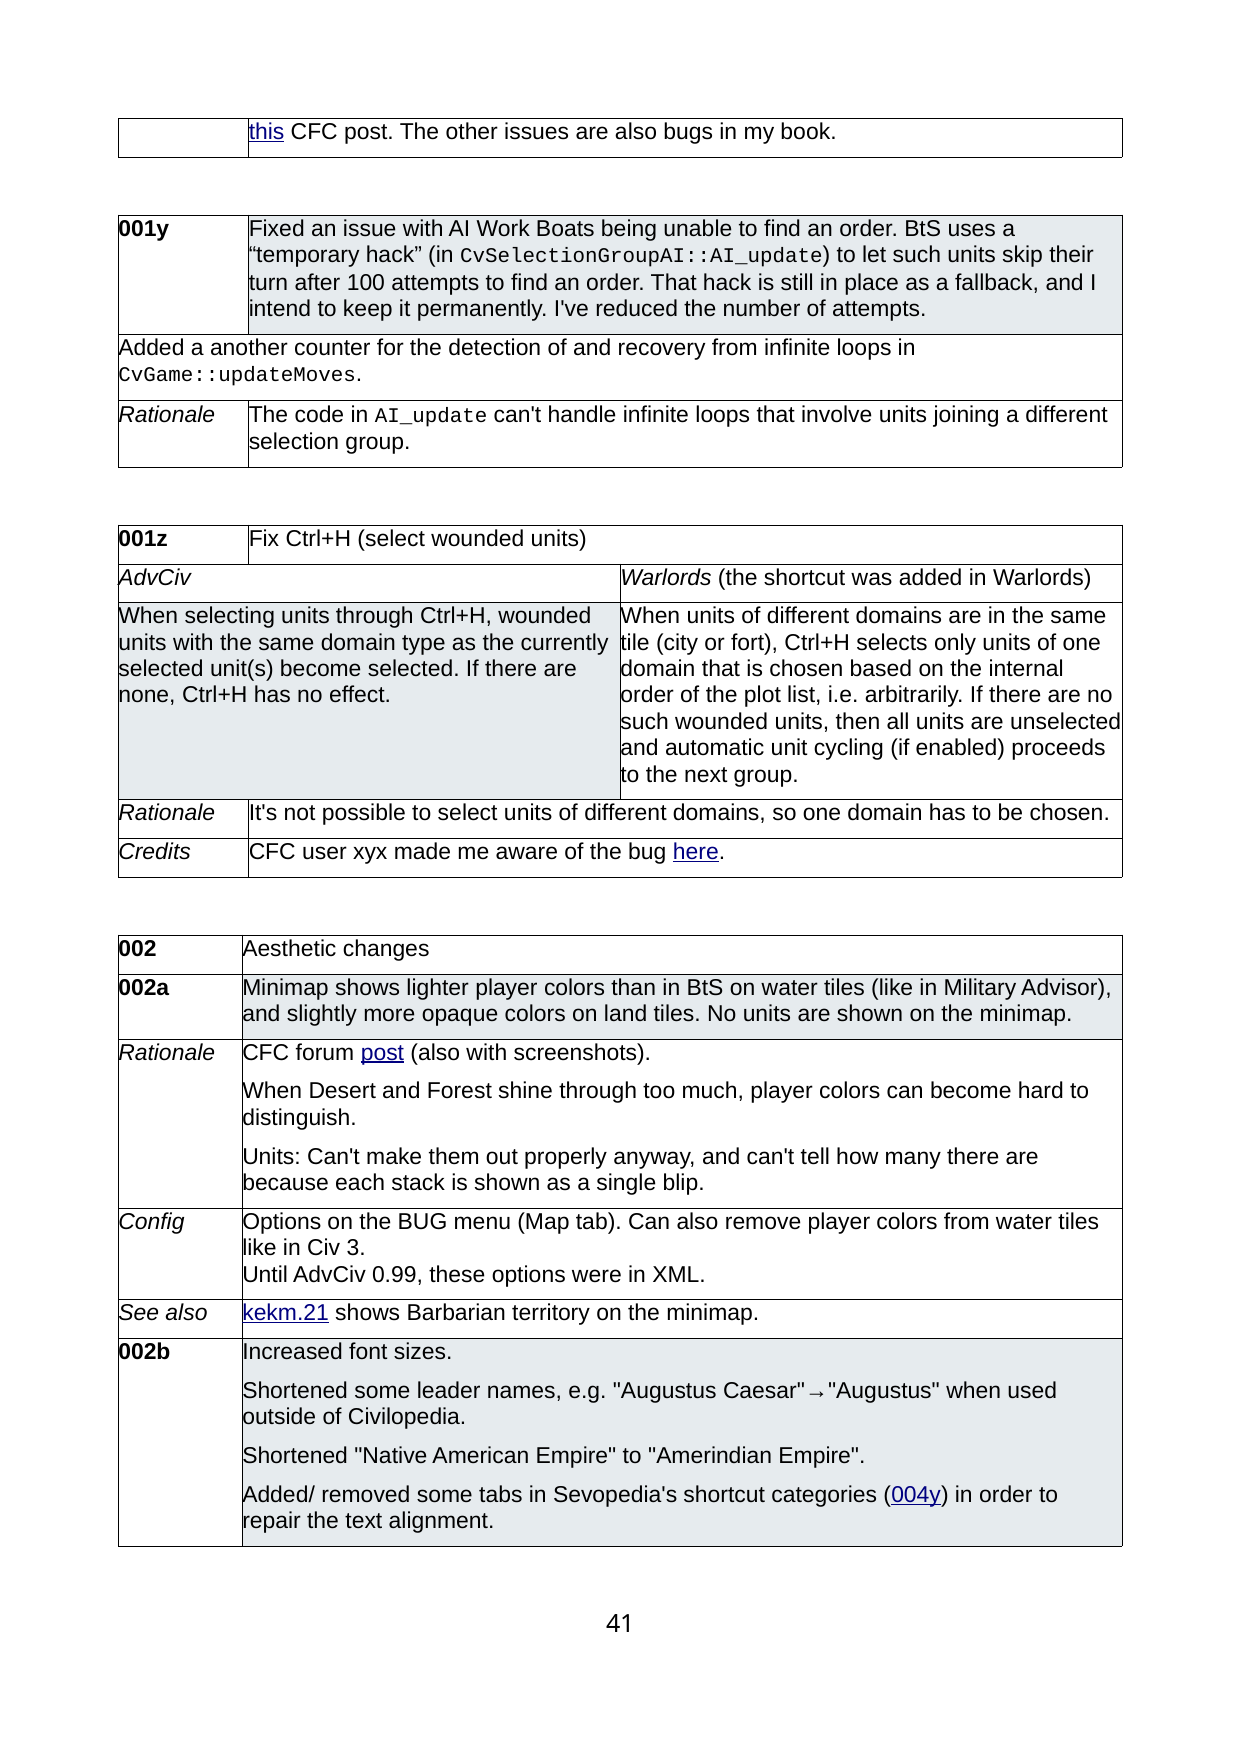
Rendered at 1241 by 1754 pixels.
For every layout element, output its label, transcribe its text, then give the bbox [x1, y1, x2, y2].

table_cell Increased font sizes. Shortened some leader names, e.g. "Augustus Caesar"→"Augustus" when used outside of Civilopedia. Shortened "Native American Empire" to "Amerindian Empire". Added/ removed some tabs in Sevopedia's shortcut categories (004y) in order to repair the text alignment. [243, 1339, 1122, 1546]
table_cell It's not possible to select units of different domains, so one domain has to be chosen. [249, 800, 1122, 838]
table_cell Rationale [119, 800, 248, 838]
table_cell this CFC post. The other issues are also bugs in my book. [249, 119, 1122, 157]
table_cell [119, 119, 248, 157]
table_cell Rationale [119, 401, 248, 467]
table_cell Config [119, 1209, 242, 1299]
table_cell Credits [119, 839, 248, 877]
table_cell When units of different domains are in the same tile (city or fort), Ctrl+H selects only units of one domain that is chosen based on the internal order of the plot list, i.e. arbitrarily. If there are no such wounded units, then all units are unselected and automatic unit cycling (if enabled) proceeds to the next group. [621, 603, 1122, 799]
table_header 001y [119, 216, 248, 334]
table_cell CFC user xyx made me aware of the bug here. [249, 839, 1122, 877]
table_cell Rationale [119, 1040, 242, 1208]
table_cell AdvCiv [119, 565, 620, 602]
table_cell 002b [119, 1339, 242, 1546]
table_cell The code in AI_update can't handle infinite loops that involve units joining a different selection group. [249, 401, 1122, 467]
table_cell Options on the BUG menu (Map tab). Can also remove player colors from water tiles like in Civ 3. Until AdvCiv 0.99, these options were in XML. [243, 1209, 1122, 1299]
table_cell See also [119, 1300, 242, 1338]
table_cell kekm.21 shows Barbarian territory on the minimap. [243, 1300, 1122, 1338]
table_cell When selecting units through Ctrl+H, wounded units with the same domain type as the currently selected unit(s) become selected. If there are none, Ctrl+H has no effect. [119, 603, 620, 799]
table_header Fixed an issue with AI Work Boats being unable to find an order. BtS uses a “temporary hack” (in CvSelectionGroupAI::AI_update) to let such units skip their turn after 100 attempts to find an order. That hack is still in place as a fallback, and I intend to keep it permanently. I've reduced the number of attempts. [249, 216, 1122, 334]
table_cell Warlords (the shortcut was added in Warlords) [621, 565, 1122, 602]
table_cell 002a [119, 975, 242, 1039]
table_header 002 [119, 936, 242, 973]
table_cell CFC forum post (also with screenshots). When Desert and Forest shine through too much, player colors can become hard to distinguish. Units: Can't make them out properly anyway, and can't tell how many there are because each stack is shown as a single blip. [243, 1040, 1122, 1208]
table_header Fix Ctrl+H (select wounded units) [249, 526, 1122, 563]
table_cell Added a another counter for the detection of and recovery from infinite loops in CvGame::updateMoves. [119, 335, 1122, 400]
table_header 001z [119, 526, 248, 563]
table_header Aesthetic changes [243, 936, 1122, 973]
table_cell Minimap shows lighter player colors than in BtS on water tiles (like in Military Advisor), and slightly more opaque colors on land tiles. No units are shown on the minimap. [243, 975, 1122, 1039]
